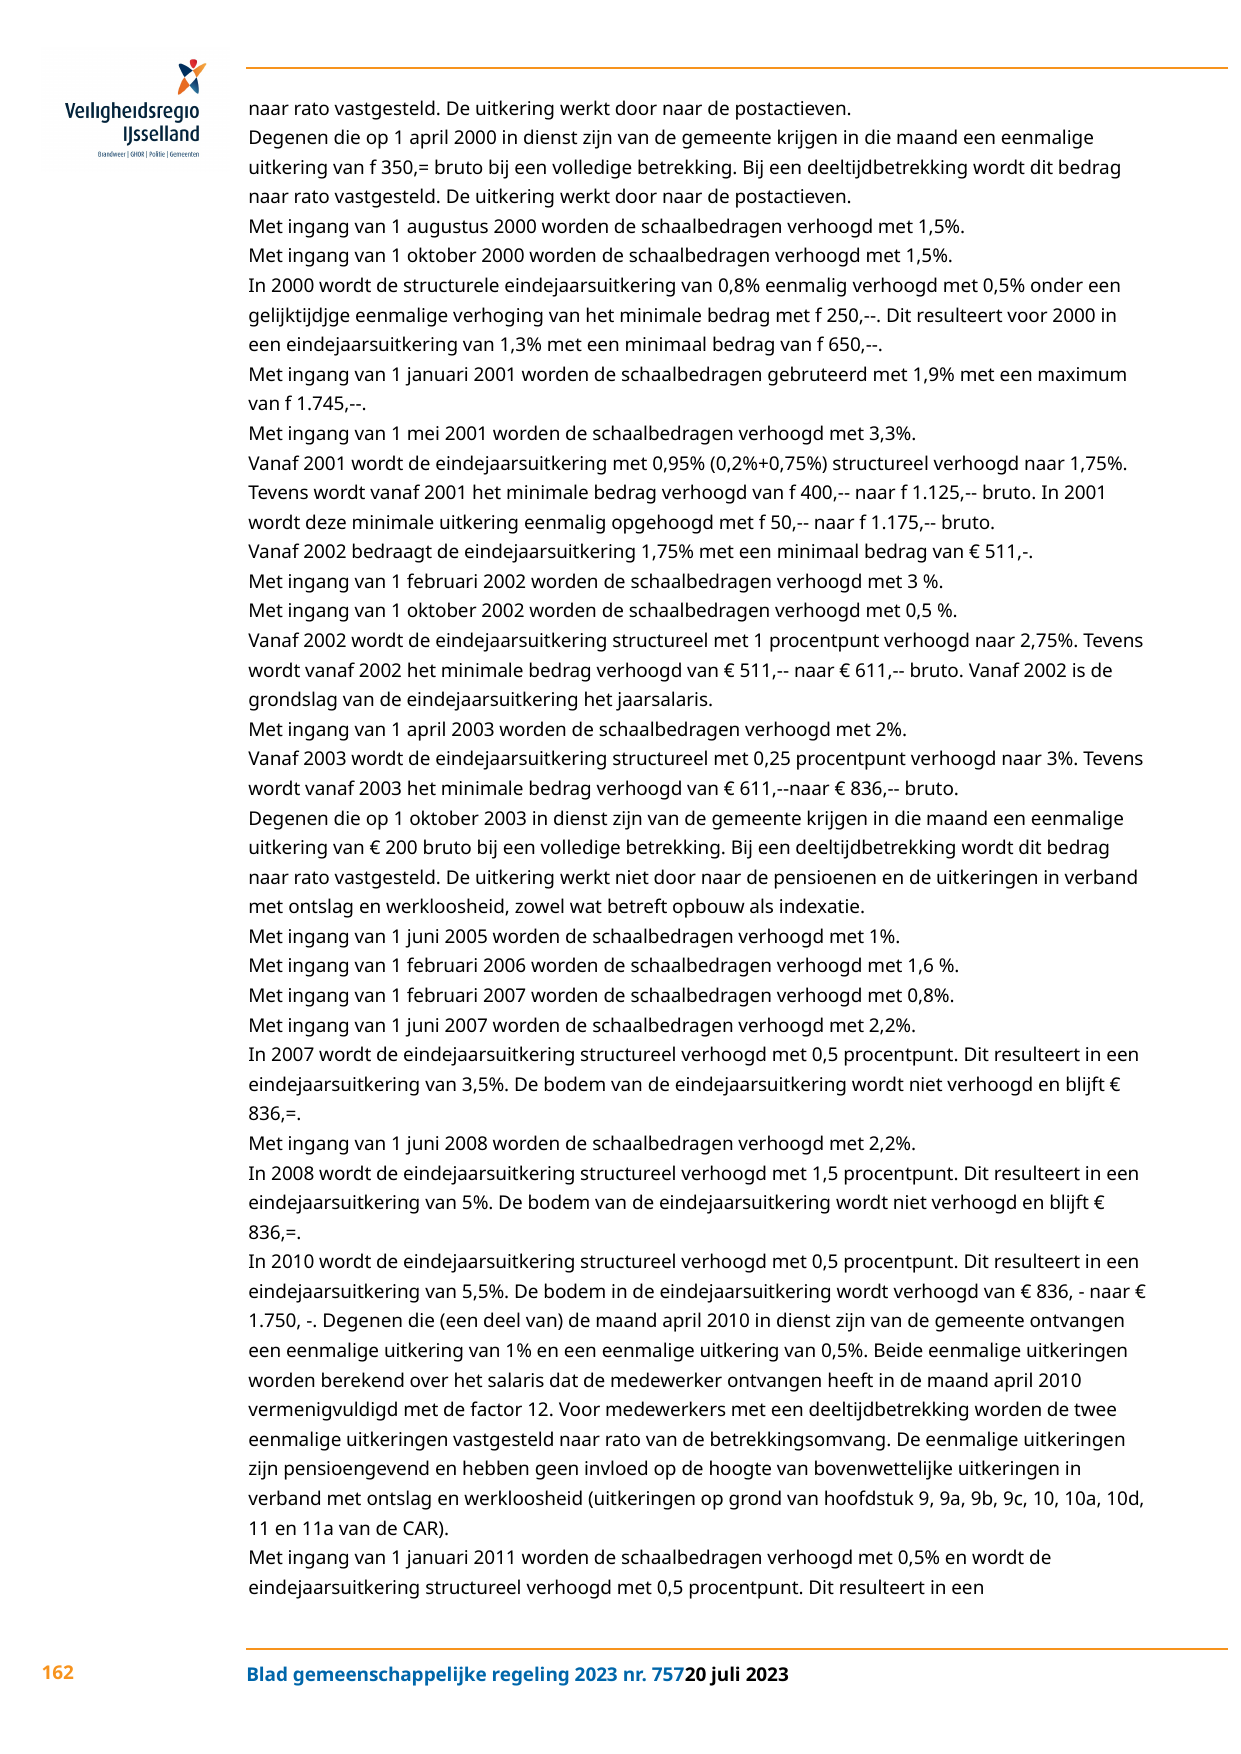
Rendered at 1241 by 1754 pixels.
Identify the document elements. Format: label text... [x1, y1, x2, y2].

text In 2000 wordt de structurele eindejaarsuitkering van 0,8% eenmalig verhoogd met 0,5% onder een gelijktijdjge eenmalige verhoging van het minimale bedrag met f 250,--. Dit resulteert voor 2000 in een eindejaarsuitkering van 1,3% met een minimaal bedrag van f 650,--. [248, 272, 1152, 357]
text Met ingang van 1 juni 2008 worden de schaalbedragen verhoogd met 2,2%. [248, 1130, 1152, 1156]
text Degenen die op 1 april 2000 in dienst zijn van de gemeente krijgen in die maand een eenmalige uitkering van f 350,= bruto bij een volledige betrekking. Bij een deeltijdbetrekking wordt dit bedrag naar rato vastgesteld. De uitkering werkt door naar de postactieven. [248, 124, 1152, 209]
text Met ingang van 1 juni 2005 worden de schaalbedragen verhoogd met 1%. [248, 923, 1152, 949]
text In 2010 wordt de eindejaarsuitkering structureel verhoogd met 0,5 procentpunt. Dit resulteert in een eindejaarsuitkering van 5,5%. De bodem in de eindejaarsuitkering wordt verhoogd van € 836, - naar € 1.750, -. Degenen die (een deel van) de maand april 2010 in dienst zijn van de gemeente ontvangen een eenmalige uitkering van 1% en een eenmalige uitkering van 0,5%. Beide eenmalige uitkeringen worden berekend over het salaris dat de medewerker ontvangen heeft in de maand april 2010 vermenigvuldigd met de factor 12. Voor medewerkers met een deeltijdbetrekking worden de twee eenmalige uitkeringen vastgesteld naar rato van de betrekkingsomvang. De eenmalige uitkeringen zijn pensioengevend en hebben geen invloed op de hoogte van bovenwettelijke uitkeringen in verband met ontslag en werkloosheid (uitkeringen op grond van hoofdstuk 9, 9a, 9b, 9c, 10, 10a, 10d, 11 en 11a van de CAR). [248, 1248, 1152, 1541]
text In 2008 wordt de eindejaarsuitkering structureel verhoogd met 1,5 procentpunt. Dit resulteert in een [248, 1160, 1152, 1186]
text Met ingang van 1 januari 2011 worden de schaalbedragen verhoogd met 0,5% en wordt de eindejaarsuitkering structureel verhoogd met 0,5 procentpunt. Dit resulteert in een [248, 1544, 1152, 1600]
text Vanaf 2003 wordt de eindejaarsuitkering structureel met 0,25 procentpunt verhoogd naar 3%. Tevens wordt vanaf 2003 het minimale bedrag verhoogd van € 611,--naar € 836,-- bruto. [248, 746, 1152, 801]
text eindejaarsuitkering van 5%. De bodem van de eindejaarsuitkering wordt niet verhoogd en blijft € 836,=. [248, 1189, 1152, 1245]
text Met ingang van 1 mei 2001 worden de schaalbedragen verhoogd met 3,3%. [248, 420, 1152, 446]
text In 2007 wordt de eindejaarsuitkering structureel verhoogd met 0,5 procentpunt. Dit resulteert in een [248, 1041, 1152, 1067]
text Degenen die op 1 oktober 2003 in dienst zijn van de gemeente krijgen in die maand een eenmalige uitkering van € 200 bruto bij een volledige betrekking. Bij een deeltijdbetrekking wordt dit bedrag naar rato vastgesteld. De uitkering werkt niet door naar de pensioenen en de uitkeringen in verband met ontslag en werkloosheid, zowel wat betreft opbouw als indexatie. [248, 805, 1152, 919]
text Met ingang van 1 februari 2007 worden de schaalbedragen verhoogd met 0,8%. [248, 982, 1152, 1008]
picture [41, 47, 231, 172]
text Met ingang van 1 juni 2007 worden de schaalbedragen verhoogd met 2,2%. [248, 1012, 1152, 1038]
text Vanaf 2002 wordt de eindejaarsuitkering structureel met 1 procentpunt verhoogd naar 2,75%. Tevens wordt vanaf 2002 het minimale bedrag verhoogd van € 511,-- naar € 611,-- bruto. Vanaf 2002 is de grondslag van de eindejaarsuitkering het jaarsalaris. [248, 627, 1152, 712]
text Met ingang van 1 januari 2001 worden de schaalbedragen gebruteerd met 1,9% met een maximum van f 1.745,--. [248, 361, 1152, 416]
text Met ingang van 1 februari 2002 worden de schaalbedragen verhoogd met 3 %. [248, 568, 1152, 594]
text naar rato vastgesteld. De uitkering werkt door naar de postactieven. [248, 95, 1152, 121]
text Vanaf 2002 bedraagt de eindejaarsuitkering 1,75% met een minimaal bedrag van € 511,-. [248, 538, 1152, 564]
text Met ingang van 1 augustus 2000 worden de schaalbedragen verhoogd met 1,5%. [248, 213, 1152, 239]
text Met ingang van 1 oktober 2002 worden de schaalbedragen verhoogd met 0,5 %. [248, 598, 1152, 623]
text eindejaarsuitkering van 3,5%. De bodem van de eindejaarsuitkering wordt niet verhoogd en blijft € 836,=. [248, 1071, 1152, 1126]
text Met ingang van 1 april 2003 worden de schaalbedragen verhoogd met 2%. [248, 716, 1152, 742]
text Met ingang van 1 februari 2006 worden de schaalbedragen verhoogd met 1,6 %. [248, 953, 1152, 978]
text Met ingang van 1 oktober 2000 worden de schaalbedragen verhoogd met 1,5%. [248, 243, 1152, 268]
text Vanaf 2001 wordt de eindejaarsuitkering met 0,95% (0,2%+0,75%) structureel verhoogd naar 1,75%. Tevens wordt vanaf 2001 het minimale bedrag verhoogd van f 400,-- naar f 1.125,-- bruto. In 2001 wordt deze minimale uitkering eenmalig opgehoogd met f 50,-- naar f 1.175,-- bruto. [248, 450, 1152, 535]
